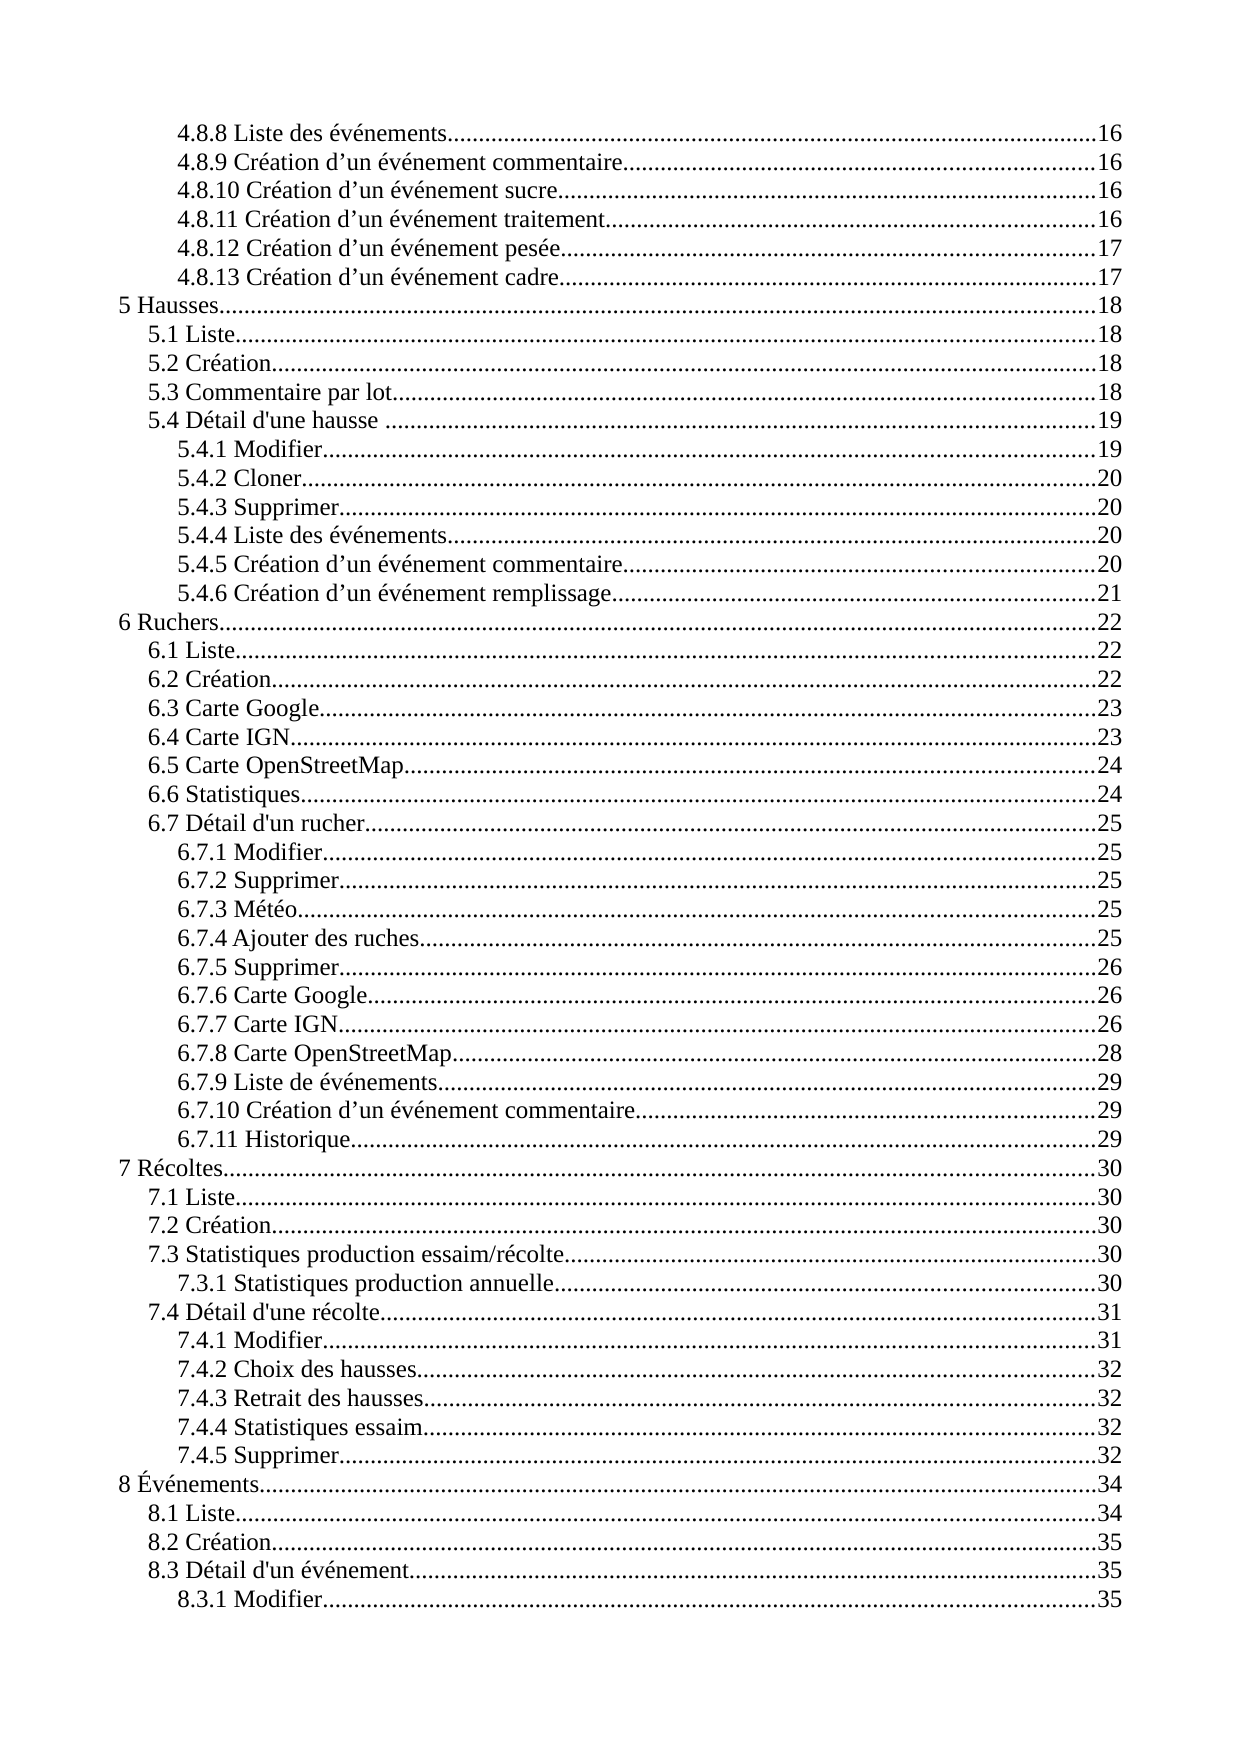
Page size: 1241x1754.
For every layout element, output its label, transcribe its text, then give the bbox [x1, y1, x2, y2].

text 6.7.6 Carte Google 26 [177, 981, 1122, 1009]
text 8.3.1 Modifier 35 [177, 1584, 1122, 1613]
text 5.2 Création 18 [148, 348, 1122, 377]
text 5.4.4 Liste des événements 20 [177, 521, 1122, 549]
text 7.1 Liste 30 [148, 1182, 1122, 1211]
text 7.3 Statistiques production essaim/récolte 30 [148, 1239, 1122, 1268]
text 6.7.9 Liste de événements 29 [177, 1067, 1122, 1096]
text 8.3 Détail d'un événement 35 [148, 1556, 1122, 1584]
text 5 Hausses 18 [118, 291, 1122, 319]
text 6.7.2 Supprimer 25 [177, 866, 1122, 894]
text 6.7.3 Météo 25 [177, 894, 1122, 923]
text 5.4.6 Création d’un événement remplissage 21 [177, 578, 1122, 607]
text 7 Récoltes 30 [118, 1153, 1122, 1182]
text 5.3 Commentaire par lot 18 [148, 377, 1122, 406]
text 7.4.2 Choix des hausses 32 [177, 1354, 1122, 1383]
text 6.2 Création 22 [148, 664, 1122, 693]
text 7.4.3 Retrait des hausses 32 [177, 1383, 1122, 1412]
text 6.7.4 Ajouter des ruches 25 [177, 923, 1122, 952]
text 6.7.7 Carte IGN 26 [177, 1009, 1122, 1038]
text 4.8.11 Création d’un événement traitement 16 [177, 204, 1122, 233]
text 5.4.5 Création d’un événement commentaire 20 [177, 549, 1122, 578]
text 5.1 Liste 18 [148, 319, 1122, 348]
text 8.1 Liste 34 [148, 1498, 1122, 1527]
text 7.4.4 Statistiques essaim 32 [177, 1412, 1122, 1441]
text 7.4 Détail d'une récolte 31 [148, 1297, 1122, 1326]
text 6 Ruchers 22 [118, 607, 1122, 636]
text 8.2 Création 35 [148, 1527, 1122, 1556]
text 6.7.10 Création d’un événement commentaire 29 [177, 1096, 1122, 1124]
text 4.8.9 Création d’un événement commentaire 16 [177, 147, 1122, 176]
text 5.4.1 Modifier 19 [177, 434, 1122, 463]
text 4.8.13 Création d’un événement cadre 17 [177, 262, 1122, 291]
text 6.6 Statistiques 24 [148, 779, 1122, 808]
text 7.3.1 Statistiques production annuelle 30 [177, 1268, 1122, 1297]
text 5.4.2 Cloner 20 [177, 463, 1122, 492]
text 7.4.5 Supprimer 32 [177, 1441, 1122, 1469]
text 6.7 Détail d'un rucher 25 [148, 808, 1122, 837]
text 6.7.1 Modifier 25 [177, 837, 1122, 866]
text 6.3 Carte Google 23 [148, 693, 1122, 722]
text 5.4 Détail d'une hausse 19 [148, 406, 1122, 434]
text 4.8.10 Création d’un événement sucre 16 [177, 176, 1122, 204]
text 6.7.5 Supprimer 26 [177, 952, 1122, 981]
text 4.8.12 Création d’un événement pesée 17 [177, 233, 1122, 262]
text 6.1 Liste 22 [148, 636, 1122, 664]
text 4.8.8 Liste des événements 16 [177, 118, 1122, 147]
text 6.5 Carte OpenStreetMap 24 [148, 751, 1122, 779]
text 8 Événements 34 [118, 1469, 1122, 1498]
text 6.7.11 Historique 29 [177, 1124, 1122, 1153]
text 7.4.1 Modifier 31 [177, 1326, 1122, 1354]
text 6.7.8 Carte OpenStreetMap 28 [177, 1038, 1122, 1067]
text 6.4 Carte IGN 23 [148, 722, 1122, 751]
text 5.4.3 Supprimer 20 [177, 492, 1122, 521]
text 7.2 Création 30 [148, 1211, 1122, 1239]
